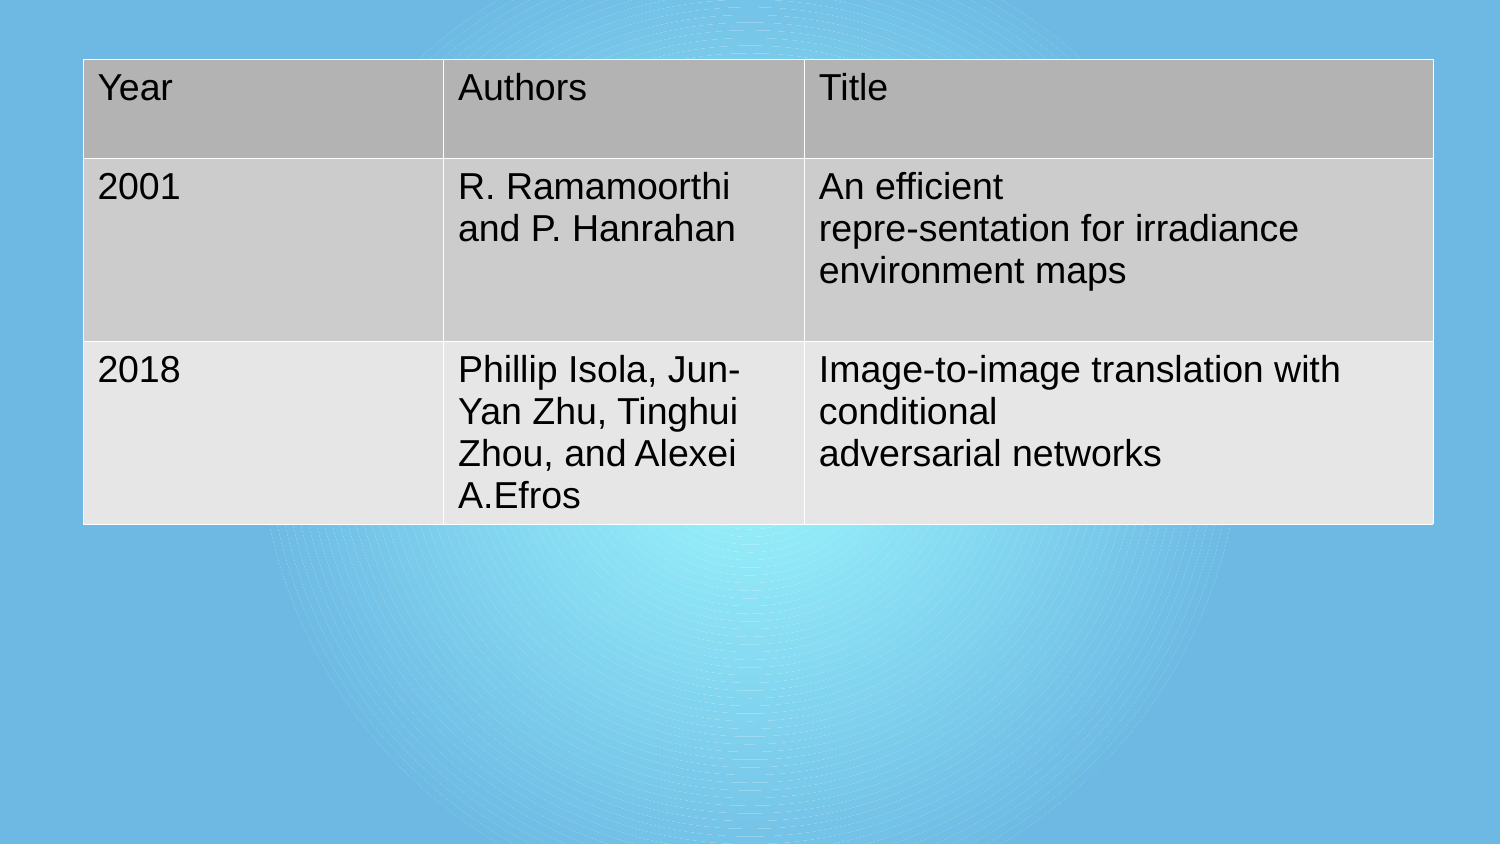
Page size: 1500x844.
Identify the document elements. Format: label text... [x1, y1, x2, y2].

table_cell Image-to-image translation with conditional adversarial networks [805, 342, 1433, 524]
table_cell Phillip Isola, Jun-Yan Zhu, Tinghui Zhou, and Alexei A.Efros [444, 342, 804, 524]
table_cell An efficient repre-sentation for irradiance environment maps [805, 159, 1433, 341]
table_cell 2018 [84, 342, 443, 524]
table_header Authors [444, 60, 804, 158]
table_header Year [84, 60, 443, 158]
table_cell 2001 [84, 159, 443, 341]
table_cell R. Ramamoorthi and P. Hanrahan [444, 159, 804, 341]
table_header Title [805, 60, 1433, 158]
